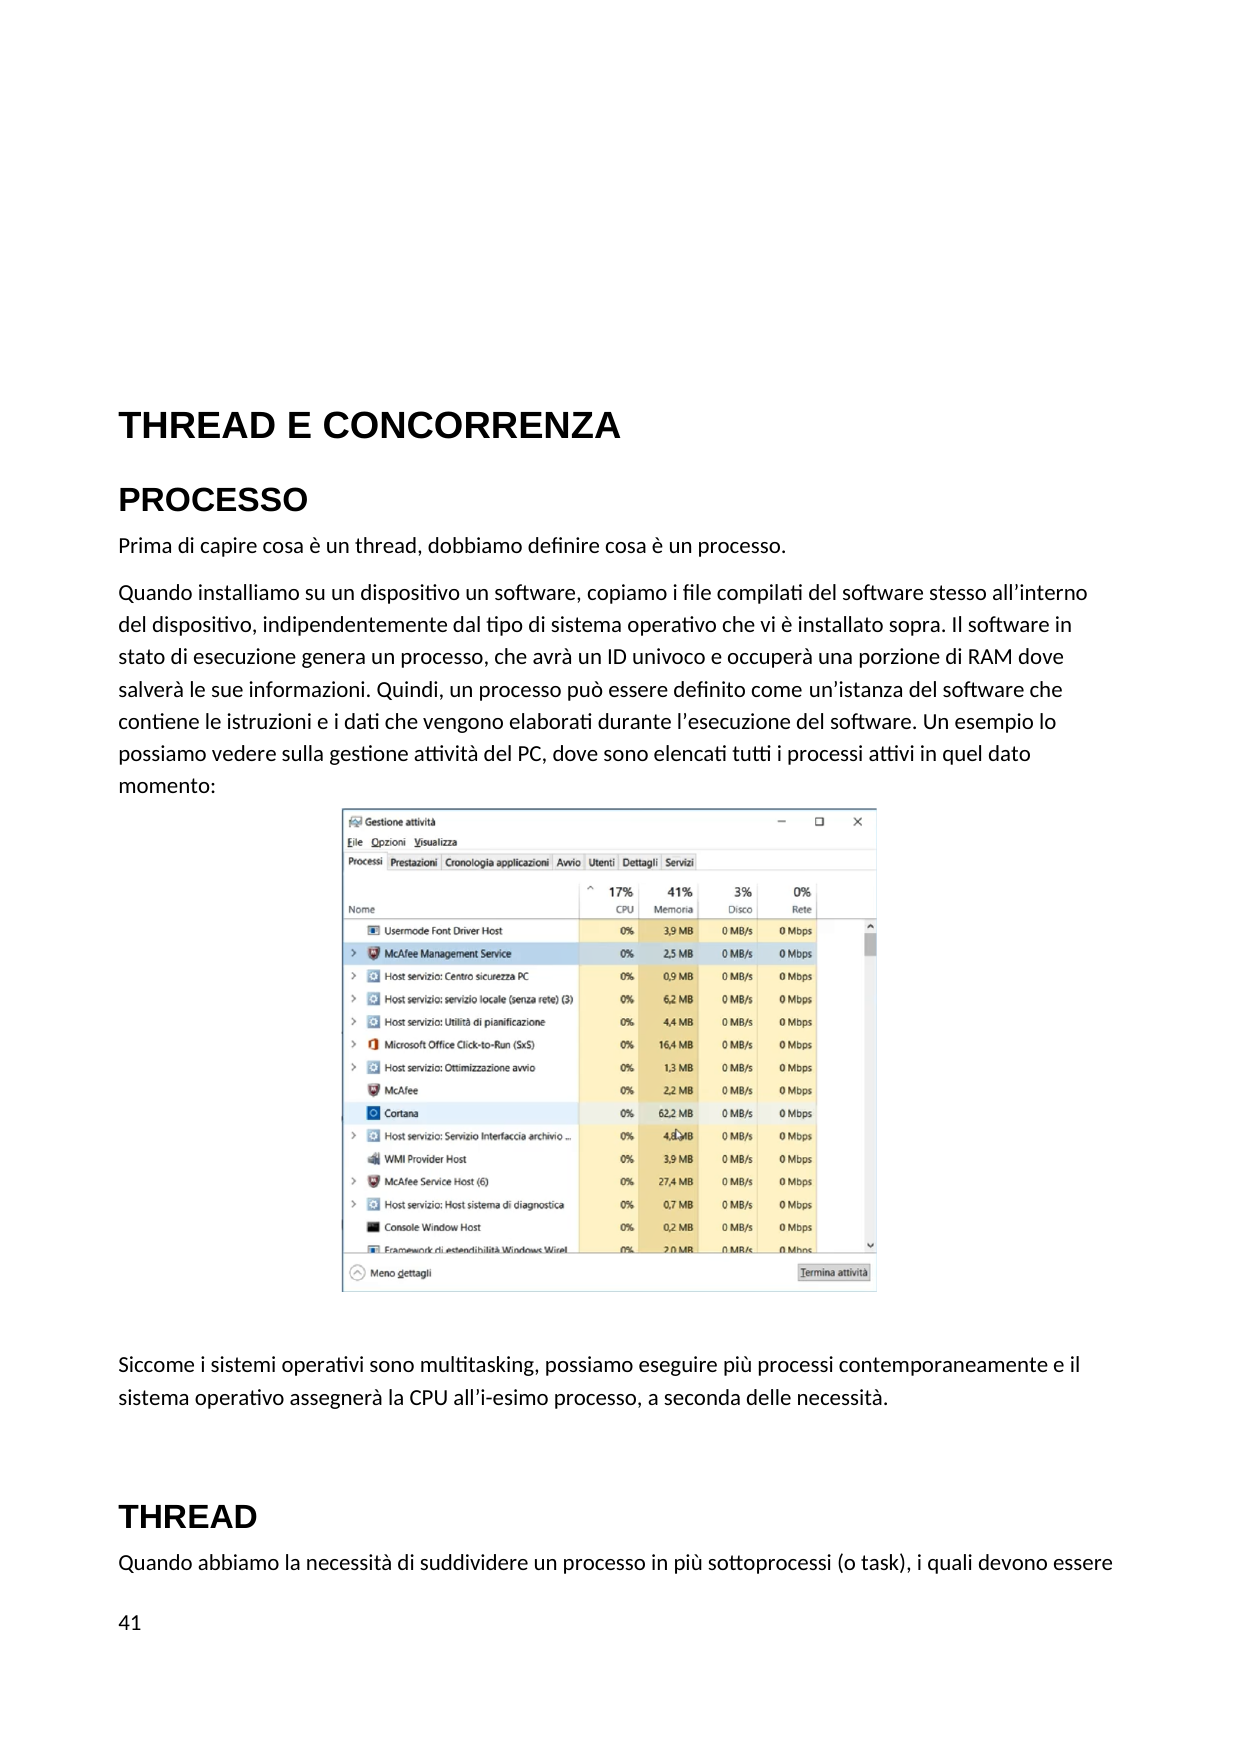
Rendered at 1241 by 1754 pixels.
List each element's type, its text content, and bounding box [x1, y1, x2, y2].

text Prima di capire cosa è un thread, dobbiamo definire cosa è un processo. [118, 531, 1122, 559]
subtitle THREAD E CONCORRENZA [118, 403, 1122, 447]
subtitle PROCESSO [118, 480, 1122, 519]
subtitle THREAD [118, 1497, 1122, 1536]
text Quando installiamo su un dispositivo un software, copiamo i file compilati del software stesso all’interno del dispositivo, indipendentemente dal tipo di sistema operativo che vi è installato sopra. Il software in stato di esecuzione genera un processo, che avrà un ID univoco e occuperà una porzione di RAM dove salverà le sue informazioni. Quindi, un processo può essere definito come un’istanza del software che contiene le istruzioni e i dati che vengono elaborati durante l’esecuzione del software. Un esempio lo possiamo vedere sulla gestione attività del PC, dove sono elencati tutti i processi attivi in quel dato momento: [118, 578, 1122, 799]
text Siccome i sistemi operativi sono multitasking, possiamo eseguire più processi contemporaneamente e il sistema operativo assegnerà la CPU all’i-esimo processo, a seconda delle necessità. [118, 1350, 1122, 1411]
text Quando abbiamo la necessità di suddividere un processo in più sottoprocessi (o task), i quali devono essere [118, 1548, 1122, 1576]
picture [341, 808, 877, 1292]
